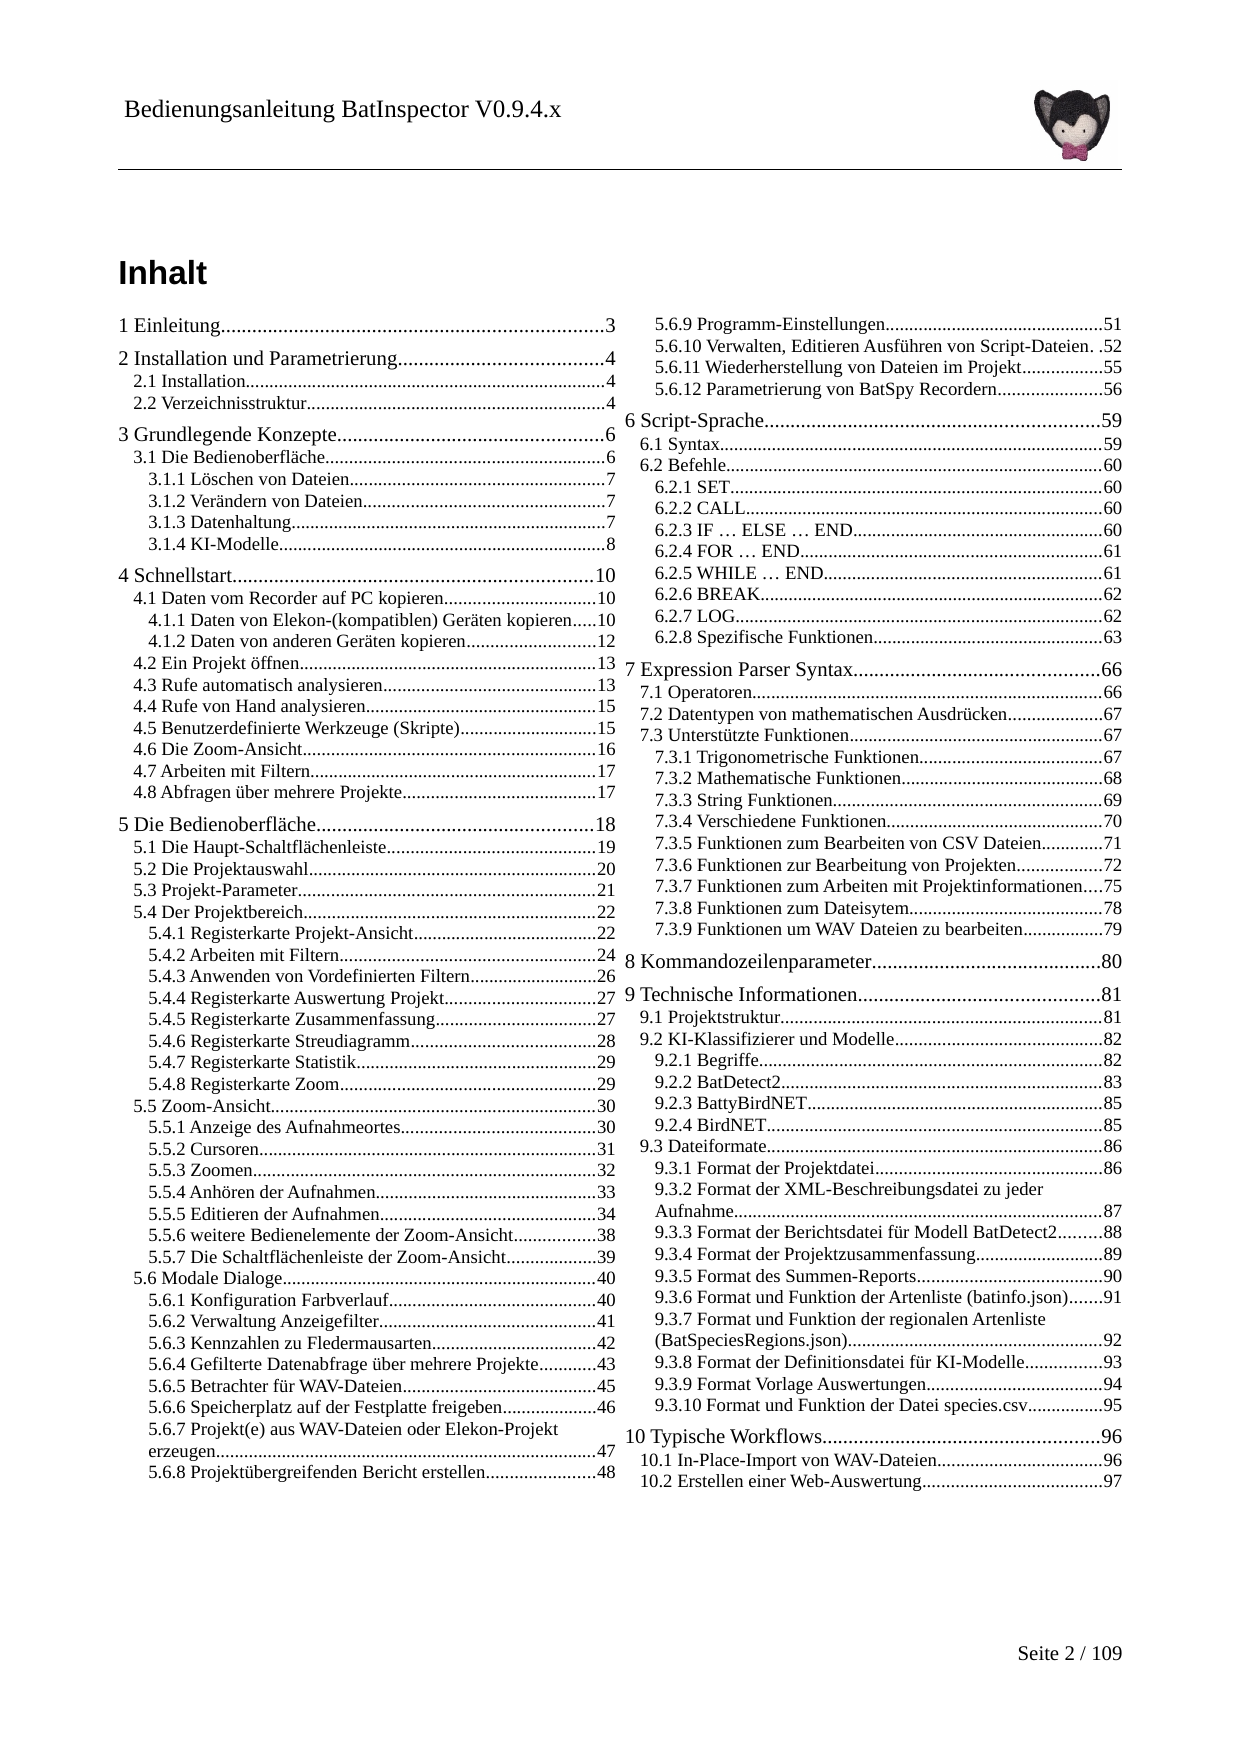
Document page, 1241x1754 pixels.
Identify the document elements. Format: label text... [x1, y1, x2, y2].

text 9.3.3 Format der Berichtsdatei für Modell BatDetect2 88 [654, 1221, 1122, 1243]
text 3.1.2 Verändern von Dateien 7 [148, 489, 616, 511]
text 2 Installation und Parametrierung 4 [118, 346, 616, 370]
text 6.2.6 BREAK 62 [654, 583, 1122, 605]
text 6.2.3 IF … ELSE … END 60 [654, 519, 1122, 540]
text 5.4.5 Registerkarte Zusammenfassung 27 [148, 1008, 616, 1030]
text 7.3.7 Funktionen zum Arbeiten mit Projektinformationen 75 [654, 875, 1122, 897]
text 9.2.1 Begriffe 82 [654, 1049, 1122, 1071]
text 2.1 Installation 4 [133, 370, 616, 392]
text 4.7 Arbeiten mit Filtern 17 [133, 760, 616, 781]
text 5.5.1 Anzeige des Aufnahmeortes 30 [148, 1116, 616, 1138]
text 7 Expression Parser Syntax 66 [624, 657, 1122, 681]
text 3.1 Die Bedienoberfläche 6 [133, 446, 616, 468]
text 5.4.2 Arbeiten mit Filtern 24 [148, 944, 616, 965]
text 3.1.3 Datenhaltung 7 [148, 511, 616, 533]
text 5.5.6 weitere Bedienelemente der Zoom-Ansicht 38 [148, 1224, 616, 1246]
text 5.6.3 Kennzahlen zu Fledermausarten 42 [148, 1332, 616, 1353]
text 1 Einleitung 3 [118, 313, 616, 337]
text 5.4.1 Registerkarte Projekt-Ansicht 22 [148, 922, 616, 944]
text 9.3.2 Format der XML-Beschreibungsdatei zu jeder Aufnahme 87 [654, 1178, 1122, 1221]
text 3 Grundlegende Konzepte 6 [118, 422, 616, 446]
text 5.5 Zoom-Ansicht 30 [133, 1094, 616, 1116]
text 7.3.6 Funktionen zur Bearbeitung von Projekten 72 [654, 853, 1122, 875]
text 5.6.1 Konfiguration Farbverlauf 40 [148, 1289, 616, 1310]
text 5.6 Modale Dialoge 40 [133, 1267, 616, 1289]
text 5.6.12 Parametrierung von BatSpy Recordern 56 [654, 378, 1122, 399]
text 5.2 Die Projektauswahl 20 [133, 857, 616, 879]
text 5.4.3 Anwenden von Vordefinierten Filtern 26 [148, 965, 616, 987]
text 4.1.2 Daten von anderen Geräten kopieren 12 [148, 630, 616, 652]
text 10 Typische Workflows 96 [624, 1424, 1122, 1448]
text 9.3.1 Format der Projektdatei 86 [654, 1157, 1122, 1178]
text 6.2.2 CALL 60 [654, 497, 1122, 519]
text 5.6.6 Speicherplatz auf der Festplatte freigeben 46 [148, 1396, 616, 1418]
text 5.5.5 Editieren der Aufnahmen 34 [148, 1202, 616, 1224]
text 10.1 In-Place-Import von WAV-Dateien 96 [639, 1448, 1122, 1470]
text 9.3 Dateiformate 86 [639, 1135, 1122, 1157]
text 5.6.5 Betrachter für WAV-Dateien 45 [148, 1375, 616, 1396]
picture [1030, 80, 1119, 169]
text 6.2 Befehle 60 [639, 454, 1122, 476]
text 9.3.6 Format und Funktion der Artenliste (batinfo.json) 91 [654, 1286, 1122, 1308]
text 7.3.3 String Funktionen 69 [654, 789, 1122, 810]
text 6.2.7 LOG 62 [654, 605, 1122, 626]
text 7.1 Operatoren 66 [639, 681, 1122, 703]
text 9.2 KI-Klassifizierer und Modelle 82 [639, 1027, 1122, 1049]
text 4.8 Abfragen über mehrere Projekte 17 [133, 781, 616, 803]
text 9.2.4 BirdNET 85 [654, 1114, 1122, 1135]
text 5.4.7 Registerkarte Statistik 29 [148, 1051, 616, 1073]
text 5.5.4 Anhören der Aufnahmen 33 [148, 1181, 616, 1202]
text 6.1 Syntax 59 [639, 432, 1122, 454]
text 4 Schnellstart 10 [118, 563, 616, 587]
text 5.5.7 Die Schaltflächenleiste der Zoom-Ansicht 39 [148, 1246, 616, 1267]
text 5.5.2 Cursoren 31 [148, 1138, 616, 1159]
text 6.2.4 FOR … END 61 [654, 540, 1122, 562]
text 7.3.5 Funktionen zum Bearbeiten von CSV Dateien 71 [654, 832, 1122, 853]
text 7.2 Datentypen von mathematischen Ausdrücken 67 [639, 703, 1122, 724]
text 3.1.1 Löschen von Dateien 7 [148, 468, 616, 489]
text 5.6.2 Verwaltung Anzeigefilter 41 [148, 1310, 616, 1332]
text 4.1 Daten vom Recorder auf PC kopieren 10 [133, 587, 616, 609]
text 6 Script-Sprache 59 [624, 408, 1122, 432]
text 6.2.1 SET 60 [654, 476, 1122, 497]
text 5.4.4 Registerkarte Auswertung Projekt 27 [148, 987, 616, 1008]
text 7.3.4 Verschiedene Funktionen 70 [654, 810, 1122, 832]
text 9.2.3 BattyBirdNET 85 [654, 1092, 1122, 1114]
text 10.2 Erstellen einer Web-Auswertung 97 [639, 1470, 1122, 1492]
text 2.2 Verzeichnisstruktur 4 [133, 392, 616, 413]
text 4.5 Benutzerdefinierte Werkzeuge (Skripte) 15 [133, 717, 616, 738]
text 9.3.8 Format der Definitionsdatei für KI-Modelle 93 [654, 1351, 1122, 1372]
text 4.2 Ein Projekt öffnen 13 [133, 652, 616, 673]
text 5.6.4 Gefilterte Datenabfrage über mehrere Projekte 43 [148, 1353, 616, 1375]
text 5.5.3 Zoomen 32 [148, 1159, 616, 1181]
text 7.3.1 Trigonometrische Funktionen 67 [654, 746, 1122, 767]
text 4.3 Rufe automatisch analysieren 13 [133, 673, 616, 695]
text 5.6.11 Wiederherstellung von Dateien im Projekt 55 [654, 356, 1122, 378]
text 5.1 Die Haupt-Schaltflächenleiste 19 [133, 836, 616, 857]
text 5.6.8 Projektübergreifenden Bericht erstellen 48 [148, 1461, 616, 1483]
text 6.2.5 WHILE … END 61 [654, 562, 1122, 583]
text 4.4 Rufe von Hand analysieren 15 [133, 695, 616, 717]
subtitle Inhalt [118, 253, 1122, 292]
text 7.3.2 Mathematische Funktionen 68 [654, 767, 1122, 789]
text 5.4 Der Projektbereich 22 [133, 901, 616, 922]
text 5 Die Bedienoberfläche 18 [118, 812, 616, 836]
text 6.2.8 Spezifische Funktionen 63 [654, 626, 1122, 648]
text 5.3 Projekt-Parameter 21 [133, 879, 616, 901]
text 5.6.9 Programm-Einstellungen 51 [654, 313, 1122, 335]
text 9.2.2 BatDetect2 83 [654, 1071, 1122, 1092]
text 8 Kommandozeilenparameter 80 [624, 949, 1122, 973]
text 7.3 Unterstützte Funktionen 67 [639, 724, 1122, 746]
text 9.1 Projektstruktur 81 [639, 1006, 1122, 1027]
text 3.1.4 KI-Modelle 8 [148, 533, 616, 554]
text 4.6 Die Zoom-Ansicht 16 [133, 738, 616, 760]
text 9.3.4 Format der Projektzusammenfassung 89 [654, 1243, 1122, 1264]
text 5.6.10 Verwalten, Editieren Ausführen von Script-Dateien 52 [654, 335, 1122, 356]
text 5.4.8 Registerkarte Zoom 29 [148, 1073, 616, 1094]
text 9.3.10 Format und Funktion der Datei species.csv 95 [654, 1394, 1122, 1416]
text 9 Technische Informationen 81 [624, 982, 1122, 1006]
text 9.3.5 Format des Summen-Reports 90 [654, 1264, 1122, 1286]
text 4.1.1 Daten von Elekon-(kompatiblen) Geräten kopieren 10 [148, 609, 616, 630]
text 7.3.8 Funktionen zum Dateisytem 78 [654, 897, 1122, 918]
text 5.4.6 Registerkarte Streudiagramm 28 [148, 1030, 616, 1051]
text 7.3.9 Funktionen um WAV Dateien zu bearbeiten 79 [654, 918, 1122, 940]
text 5.6.7 Projekt(e) aus WAV-Dateien oder Elekon-Projekt erzeugen 47 [148, 1418, 616, 1461]
text 9.3.7 Format und Funktion der regionalen Artenliste (BatSpeciesRegions.json) 92 [654, 1308, 1122, 1351]
text 9.3.9 Format Vorlage Auswertungen 94 [654, 1372, 1122, 1394]
